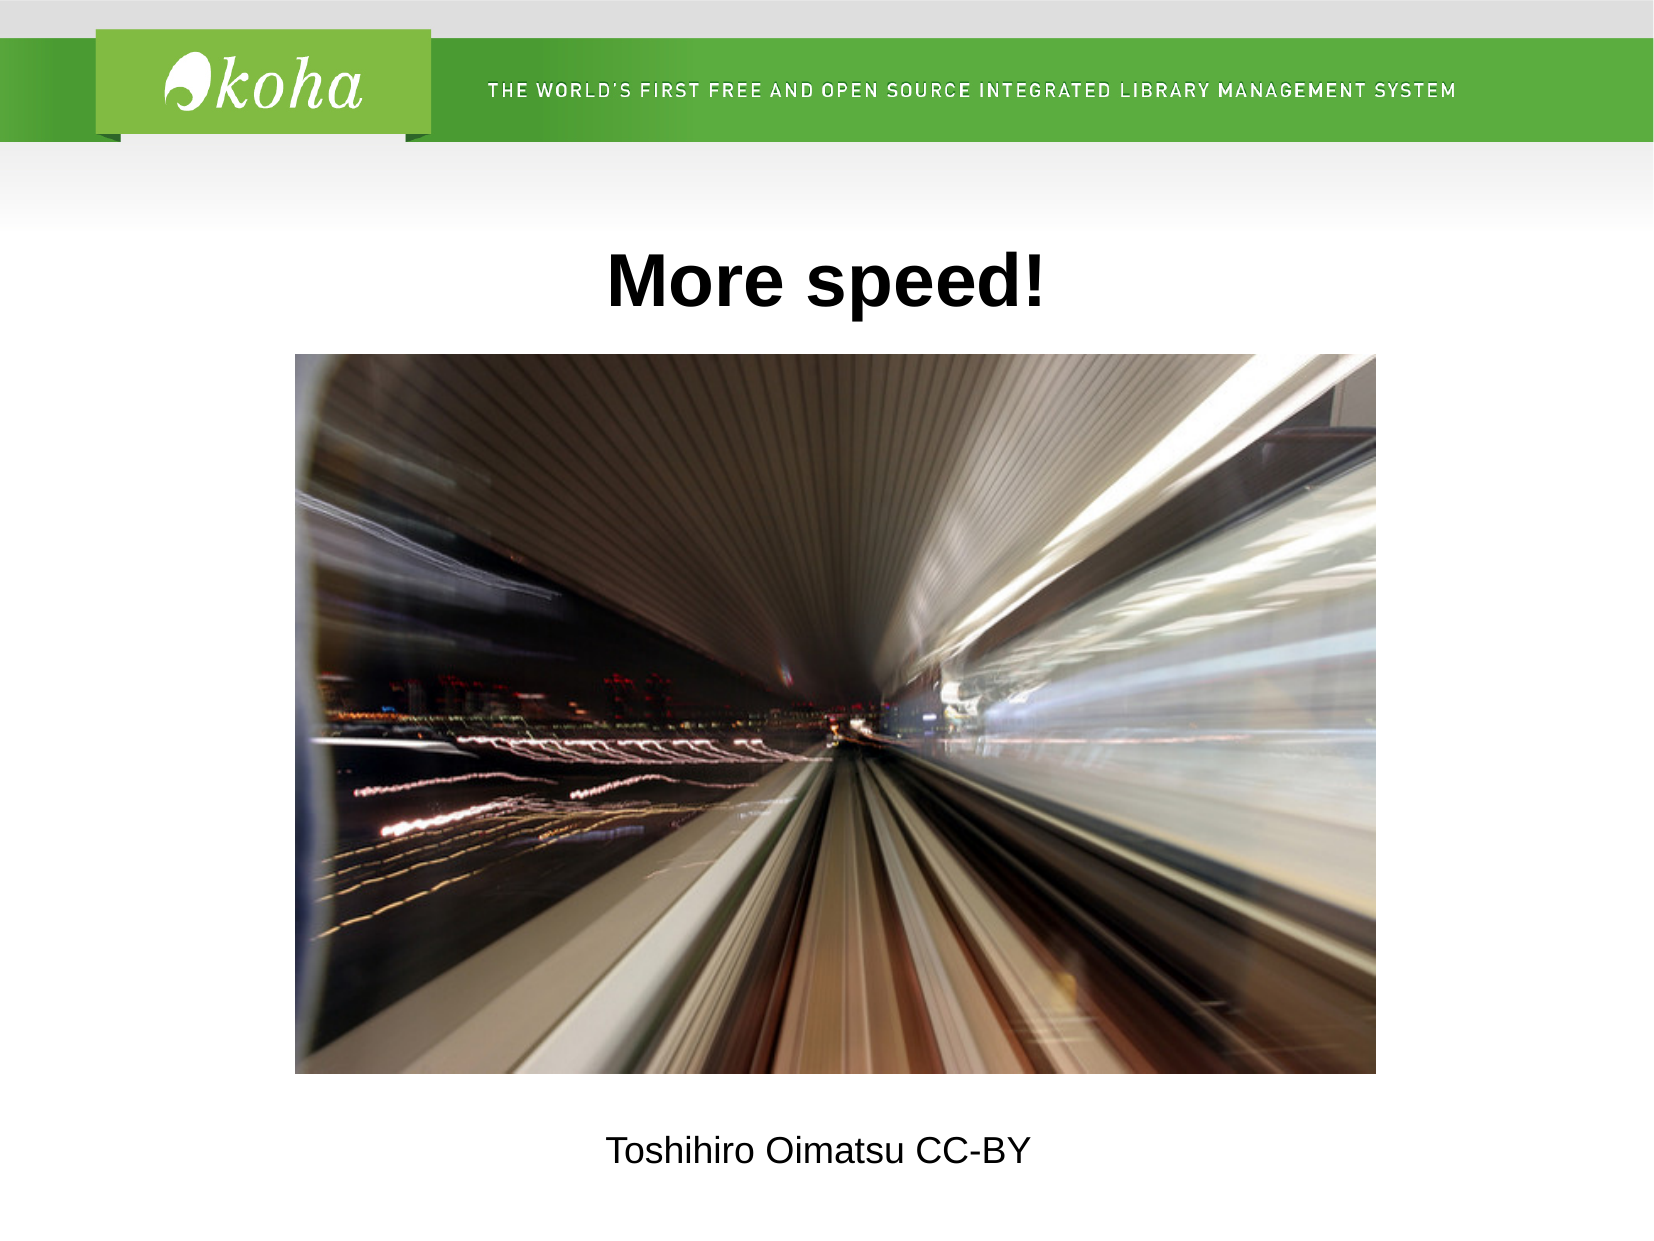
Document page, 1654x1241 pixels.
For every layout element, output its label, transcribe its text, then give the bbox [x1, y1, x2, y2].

picture [0, 0, 1654, 1241]
text_box Toshihiro Oimatsu CC-BY [590, 1122, 1047, 1179]
title More speed! [82, 177, 1571, 385]
